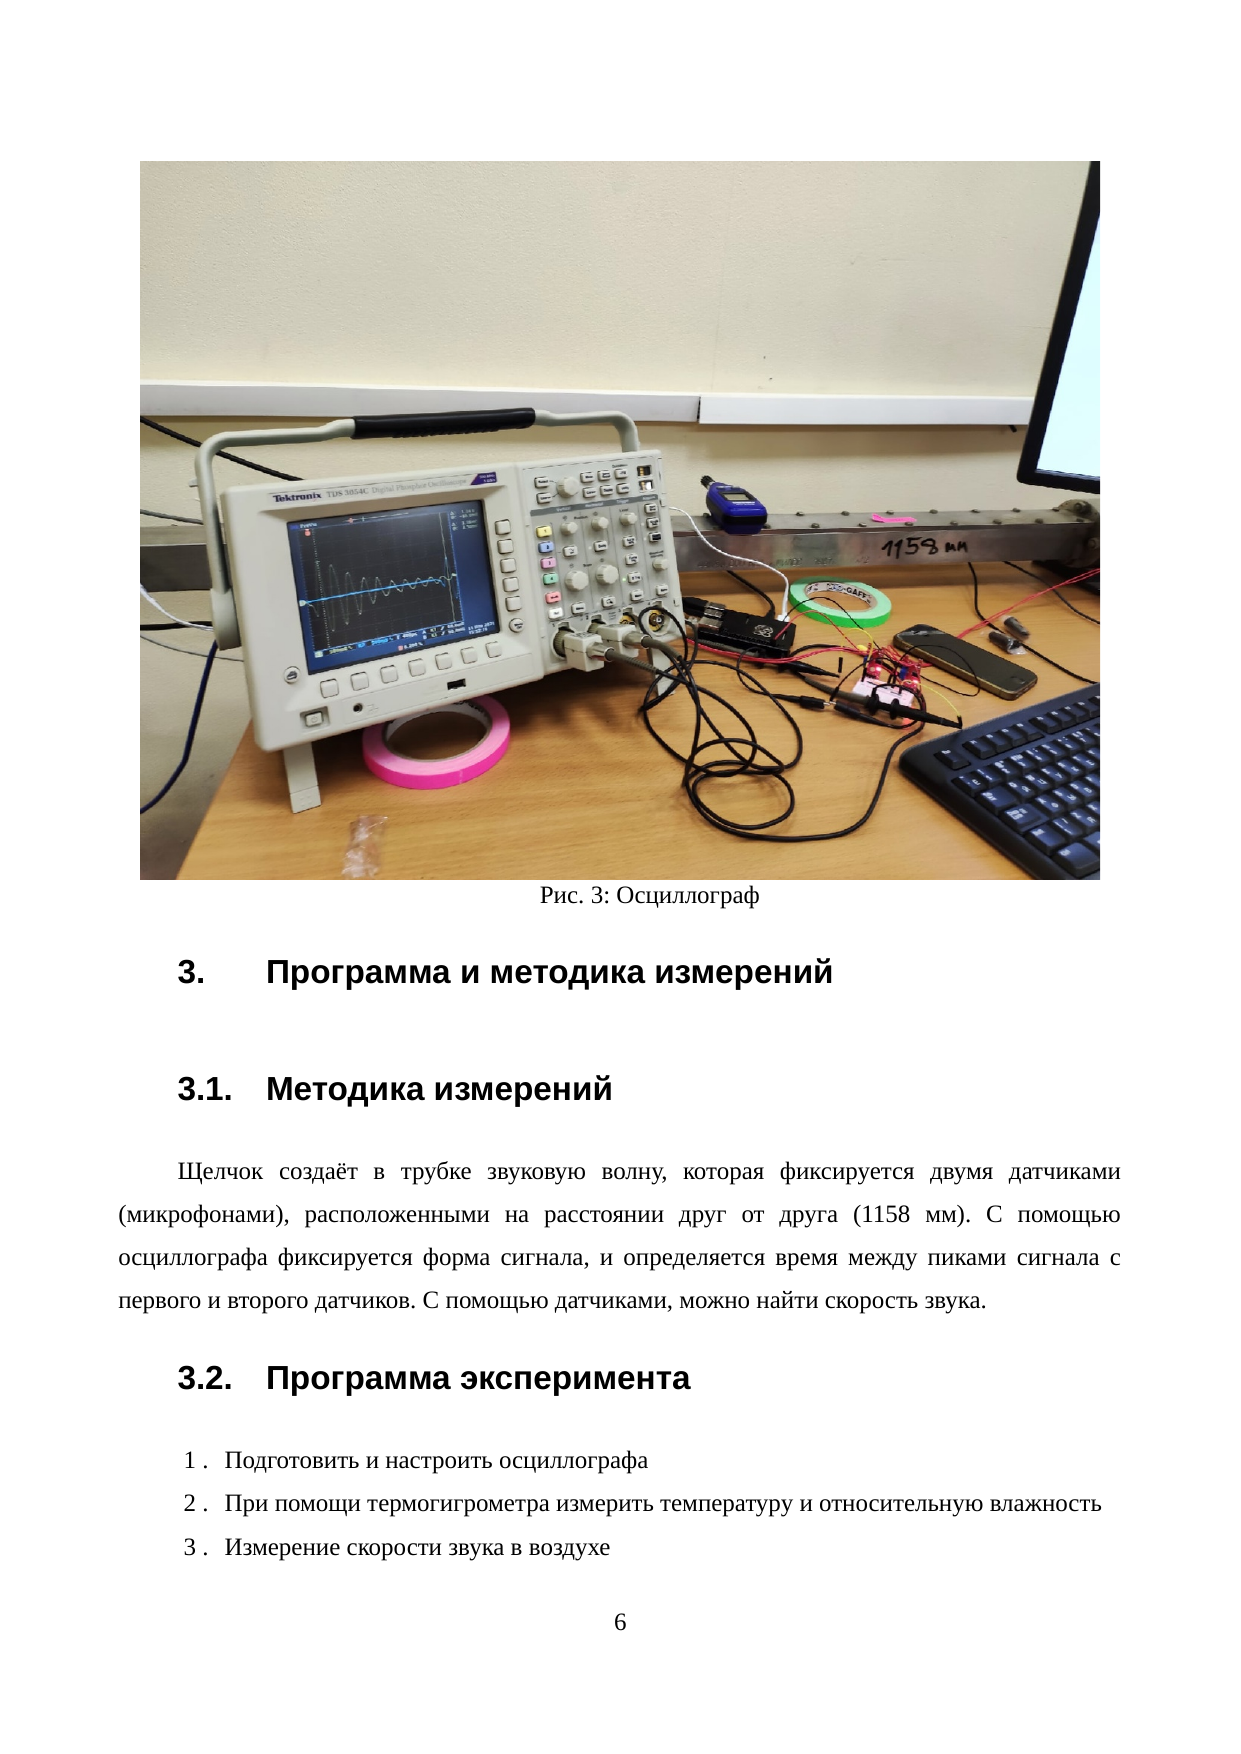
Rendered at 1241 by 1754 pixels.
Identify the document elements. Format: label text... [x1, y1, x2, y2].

list При помощи термогигрометра измерить температуру и относительную влажность [177, 1488, 1122, 1517]
text Щелчок создаёт в трубке звуковую волну, которая фиксируется двумя датчиками (микрофонами), расположенными на расстоянии друг от друга (1158 мм). С помощью осциллографа фиксируется форма сигнала, и определяется время между пиками сигнала с первого и второго датчиков. С помощью датчиками, можно найти скорость звука. [118, 1156, 1122, 1314]
text Рис. 3: Осциллограф [118, 880, 1122, 909]
list Измерение скорости звука в воздухе [177, 1532, 1122, 1560]
subtitle Программа эксперимента [118, 1358, 1122, 1397]
list Подготовить и настроить осциллографа [177, 1445, 1122, 1474]
subtitle Методика измерений [118, 1069, 1122, 1108]
picture [140, 161, 1101, 880]
subtitle Программа и методика измерений [118, 953, 1122, 991]
